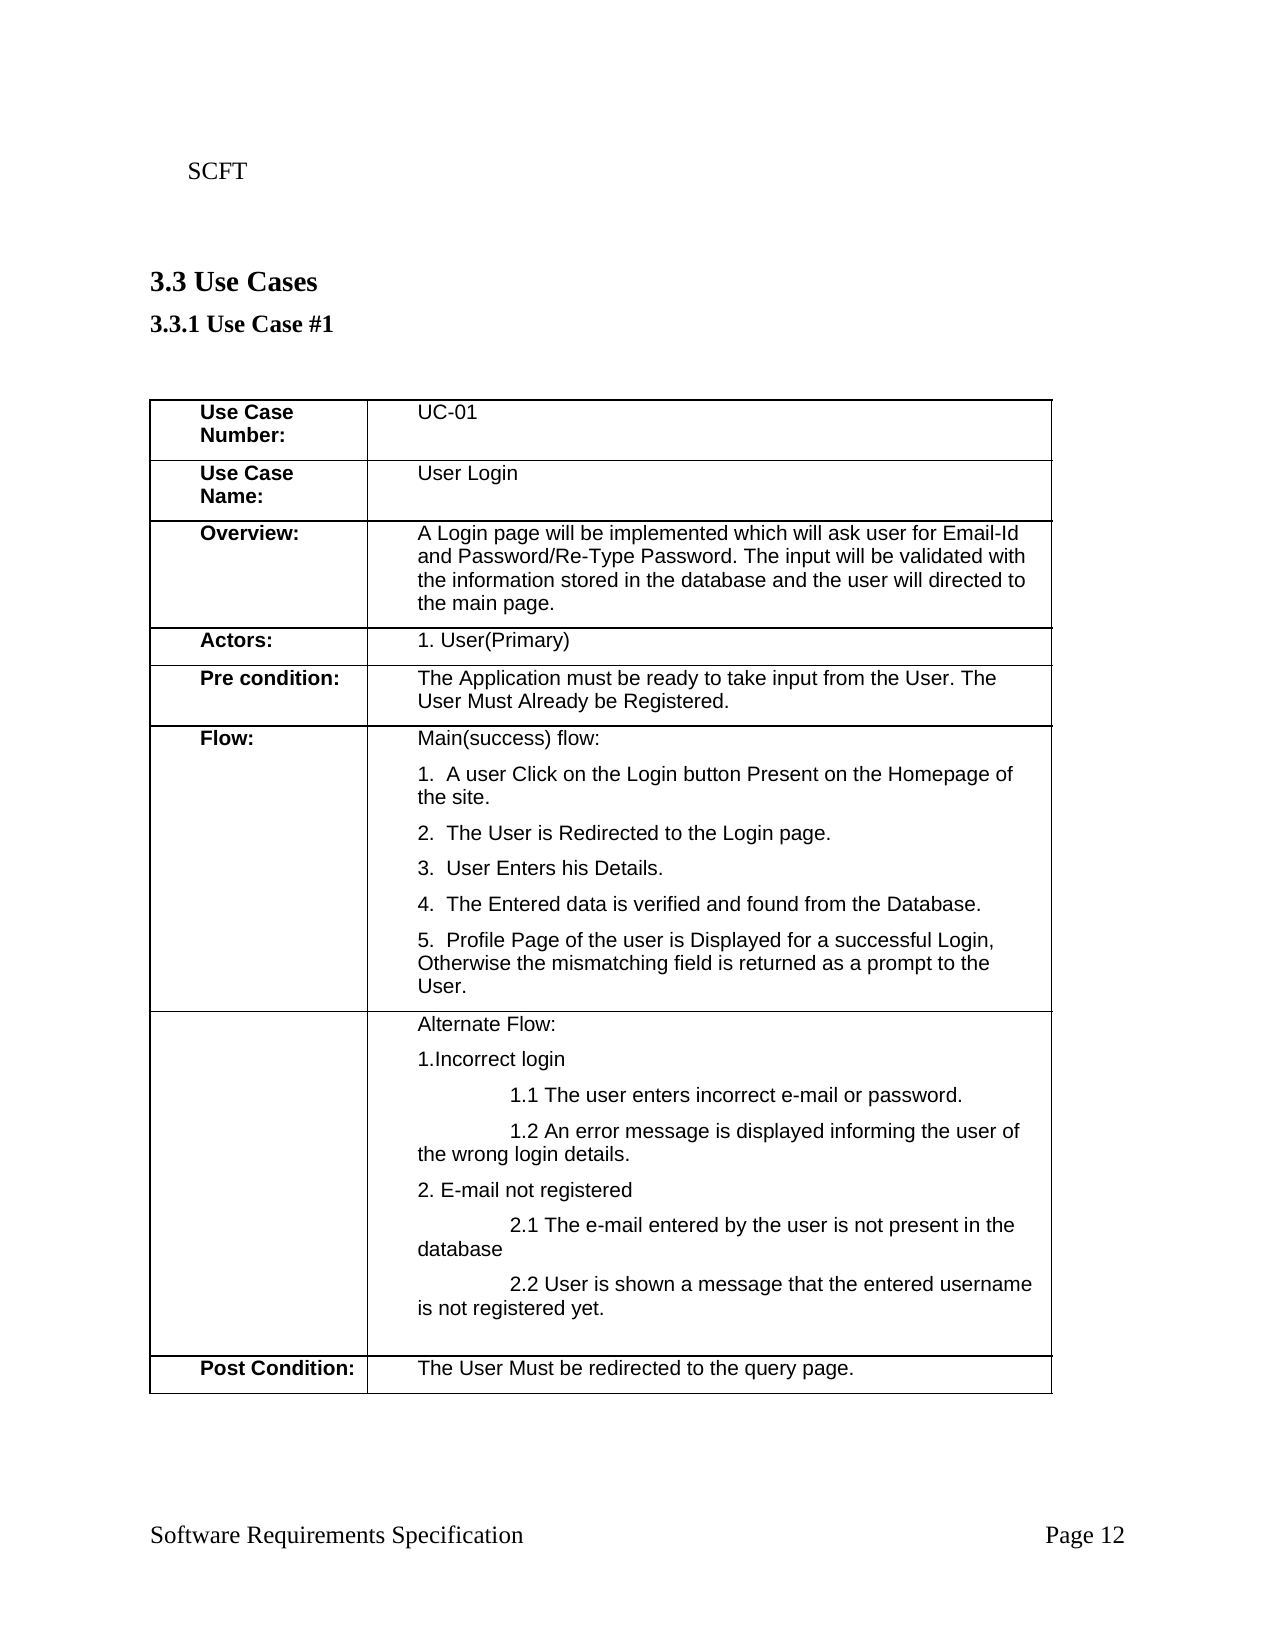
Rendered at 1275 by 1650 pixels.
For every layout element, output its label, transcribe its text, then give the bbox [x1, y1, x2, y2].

table_cell 1. User(Primary) [368, 629, 1051, 664]
subtitle 3.3 Use Cases [150, 265, 1125, 297]
table_header Use Case Number: [151, 401, 367, 460]
table_cell Pre condition: [151, 666, 367, 725]
table_cell The Application must be ready to take input from the User. The User Must Already be Registered. [368, 666, 1051, 725]
table_cell Overview: [151, 522, 367, 627]
table_cell Alternate Flow: 1.Incorrect login 1.1 The user enters incorrect e-mail or password. 1.2 An error message is displayed informing the user of the wrong login details. 2. E-mail not registered 2.1 The e-mail entered by the user is not present in the database 2.2 User is shown a message that the entered username is not registered yet. [368, 1012, 1051, 1355]
table_cell Use Case Name: [151, 461, 367, 520]
table_cell A Login page will be implemented which will ask user for Email-Id and Password/Re-Type Password. The input will be validated with the information stored in the database and the user will directed to the main page. [368, 522, 1051, 627]
subtitle 3.3.1 Use Case #1 [150, 310, 1125, 337]
table_cell [151, 1012, 367, 1355]
table_cell Actors: [151, 629, 367, 664]
table_cell User Login [368, 461, 1051, 520]
table_cell Post Condition: [151, 1357, 367, 1392]
table_header UC-01 [368, 401, 1051, 460]
table_cell Flow: [151, 727, 367, 1011]
table_cell The User Must be redirected to the query page. [368, 1357, 1051, 1392]
table_cell Main(success) flow: 1. A user Click on the Login button Present on the Homepage of the site. 2. The User is Redirected to the Login page. 3. User Enters his Details. 4. The Entered data is verified and found from the Database. 5. Profile Page of the user is Displayed for a successful Login, Otherwise the mismatching field is returned as a prompt to the User. [368, 727, 1051, 1011]
